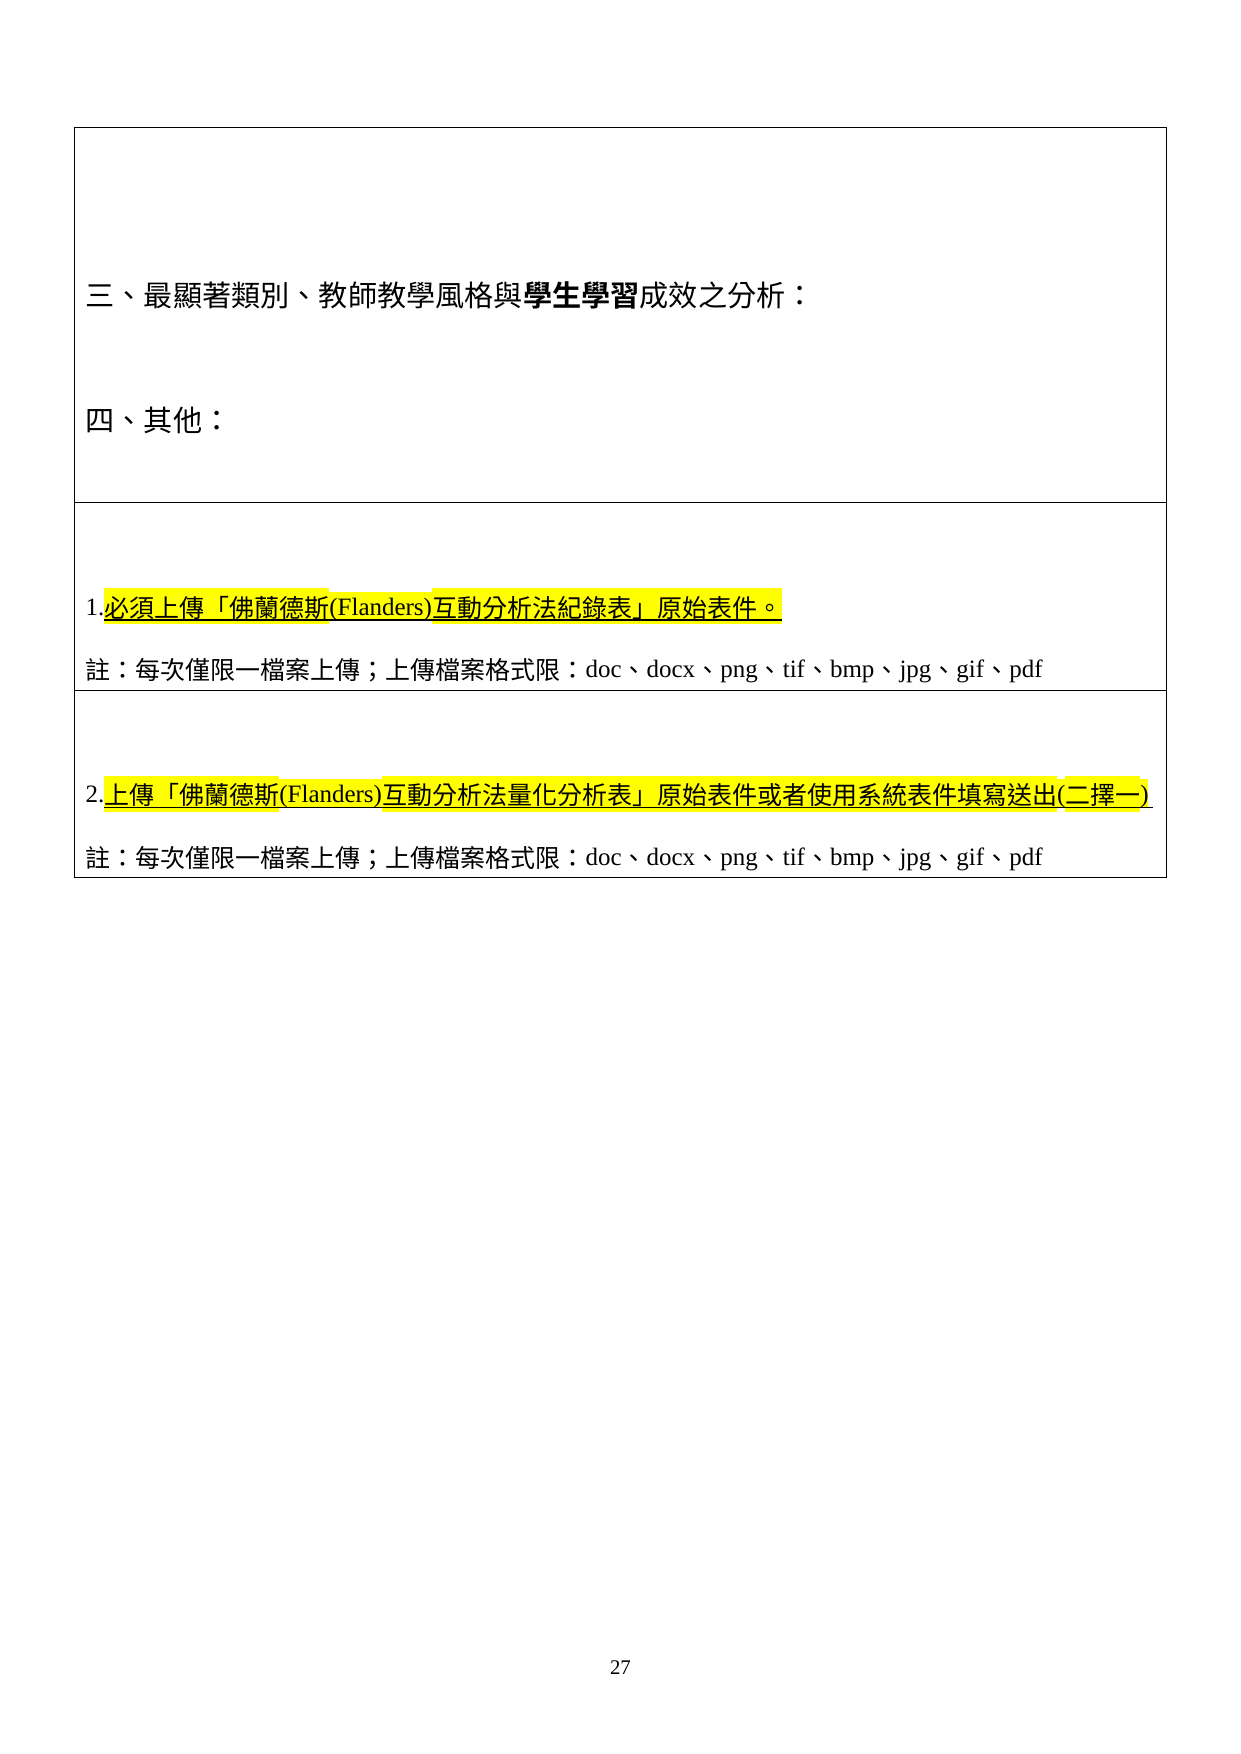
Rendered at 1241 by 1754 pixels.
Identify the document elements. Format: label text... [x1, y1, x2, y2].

table_cell 三、最顯著類別、教師教學風格與學生學習成效之分析： 四、其他： [75, 128, 1166, 502]
table_cell 2.上傳「佛蘭德斯(Flanders)互動分析法量化分析表」原始表件或者使用系統表件填寫送出(二擇一) 註：每次僅限一檔案上傳；上傳檔案格式限：doc、docx、png、tif、bmp、jpg、gif、pdf [75, 691, 1166, 877]
table_cell 1.必須上傳「佛蘭德斯(Flanders)互動分析法紀錄表」原始表件。 註：每次僅限一檔案上傳；上傳檔案格式限：doc、docx、png、tif、bmp、jpg、gif、pdf [75, 503, 1166, 689]
